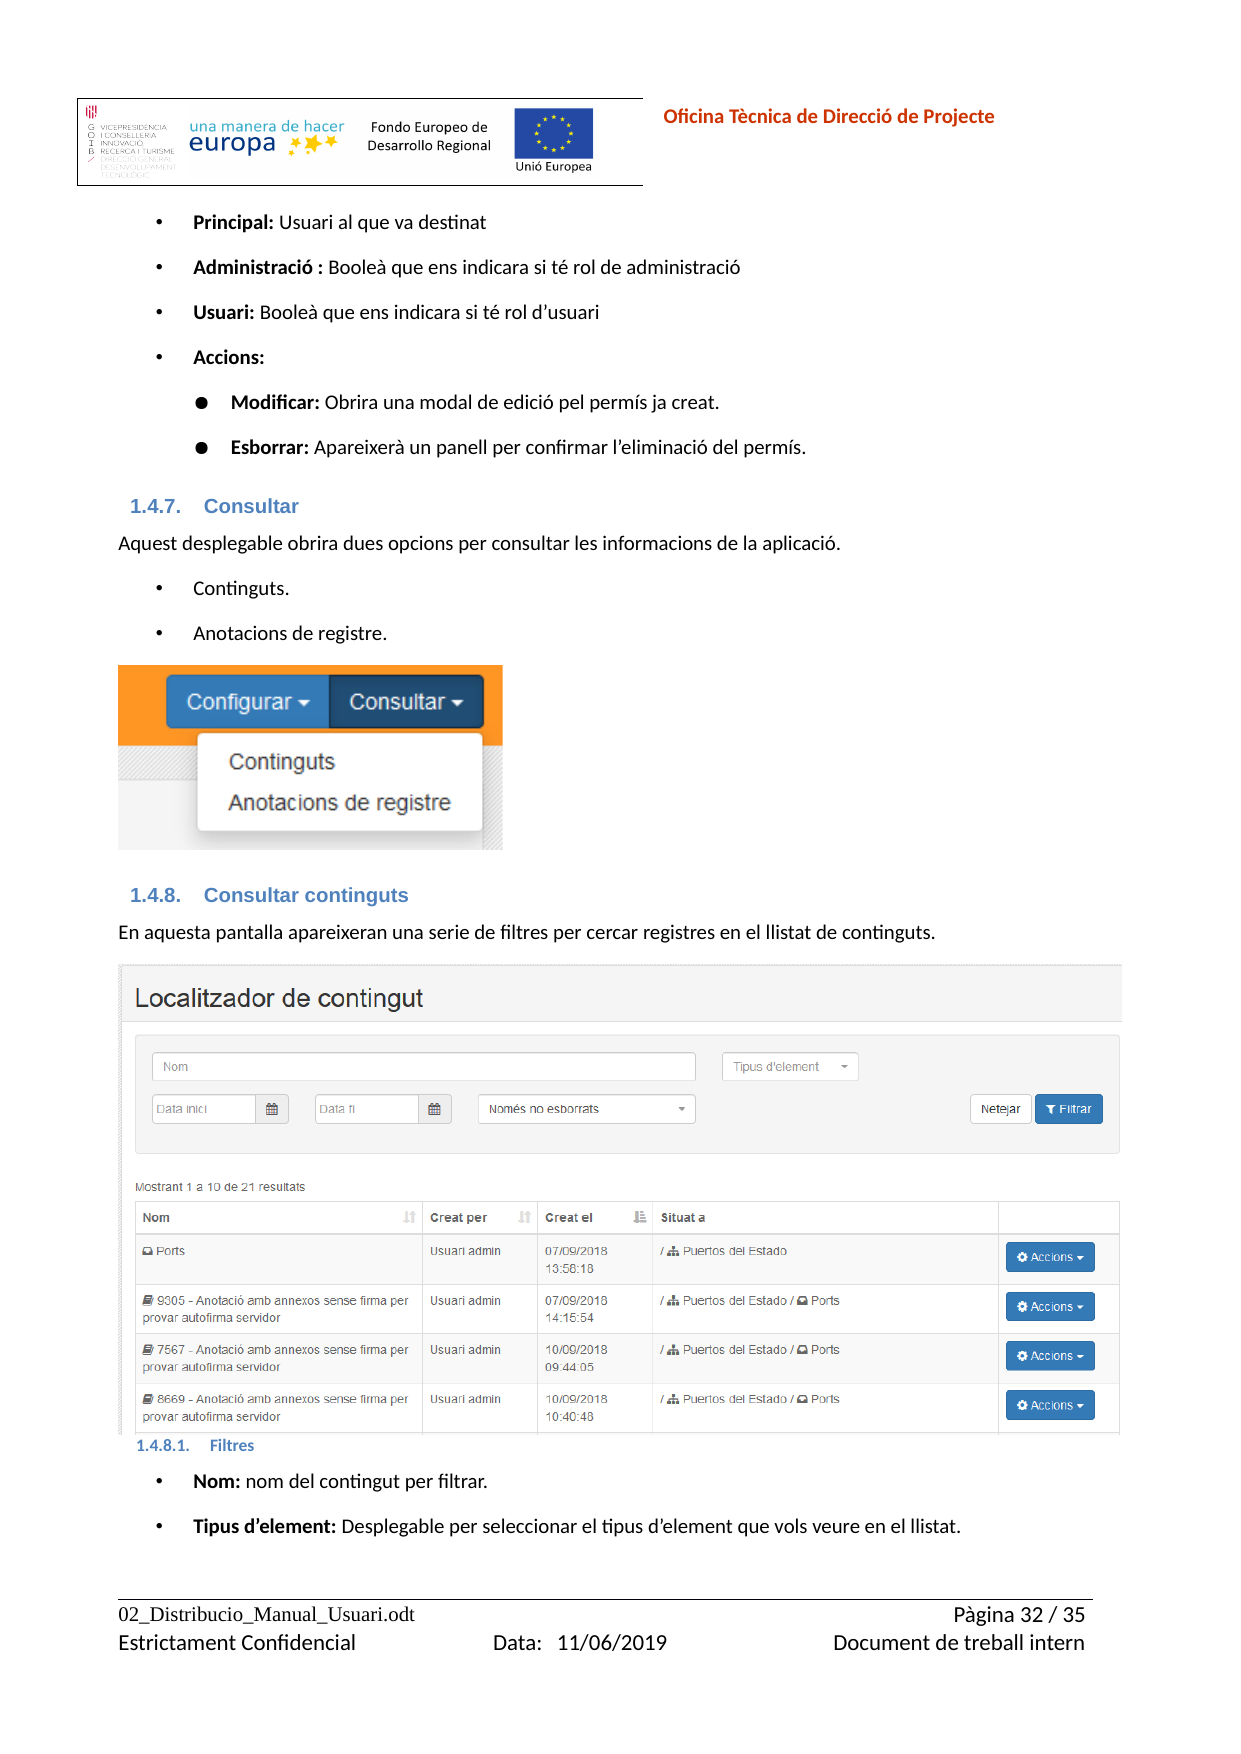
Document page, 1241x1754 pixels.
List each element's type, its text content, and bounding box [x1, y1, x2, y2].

picture [82, 103, 181, 180]
subtitle Filtres [136, 1435, 1122, 1456]
subtitle Consultar continguts [130, 883, 1122, 907]
list Modificar: Obrira una modal de edició pel permís ja creat. [193, 389, 1122, 415]
text Aquest desplegable obrira dues opcions per consultar les informacions de la aplicació. [118, 530, 1122, 555]
list Tipus d’element: Desplegable per seleccionar el tipus d’element que vols veure en el llistat. [156, 1513, 1122, 1539]
list Continguts. [156, 575, 1122, 600]
list Principal: Usuari al que va destinat [156, 209, 1122, 235]
list Anotacions de registre. [156, 620, 1122, 645]
list Nom: nom del contingut per filtrar. [156, 1468, 1122, 1494]
picture [118, 964, 1123, 1435]
picture [118, 665, 503, 850]
picture [187, 103, 599, 180]
list Administració : Booleà que ens indicara si té rol de administració [156, 254, 1122, 280]
list Esborrar: Apareixerà un panell per confirmar l’eliminació del permís. [193, 434, 1122, 460]
text En aquesta pantalla apareixeran una serie de filtres per cercar registres en el llistat de continguts. [118, 919, 1122, 945]
subtitle Consultar [130, 494, 1122, 517]
list Accions: [156, 344, 1122, 370]
list Usuari: Booleà que ens indicara si té rol d’usuari [156, 299, 1122, 325]
